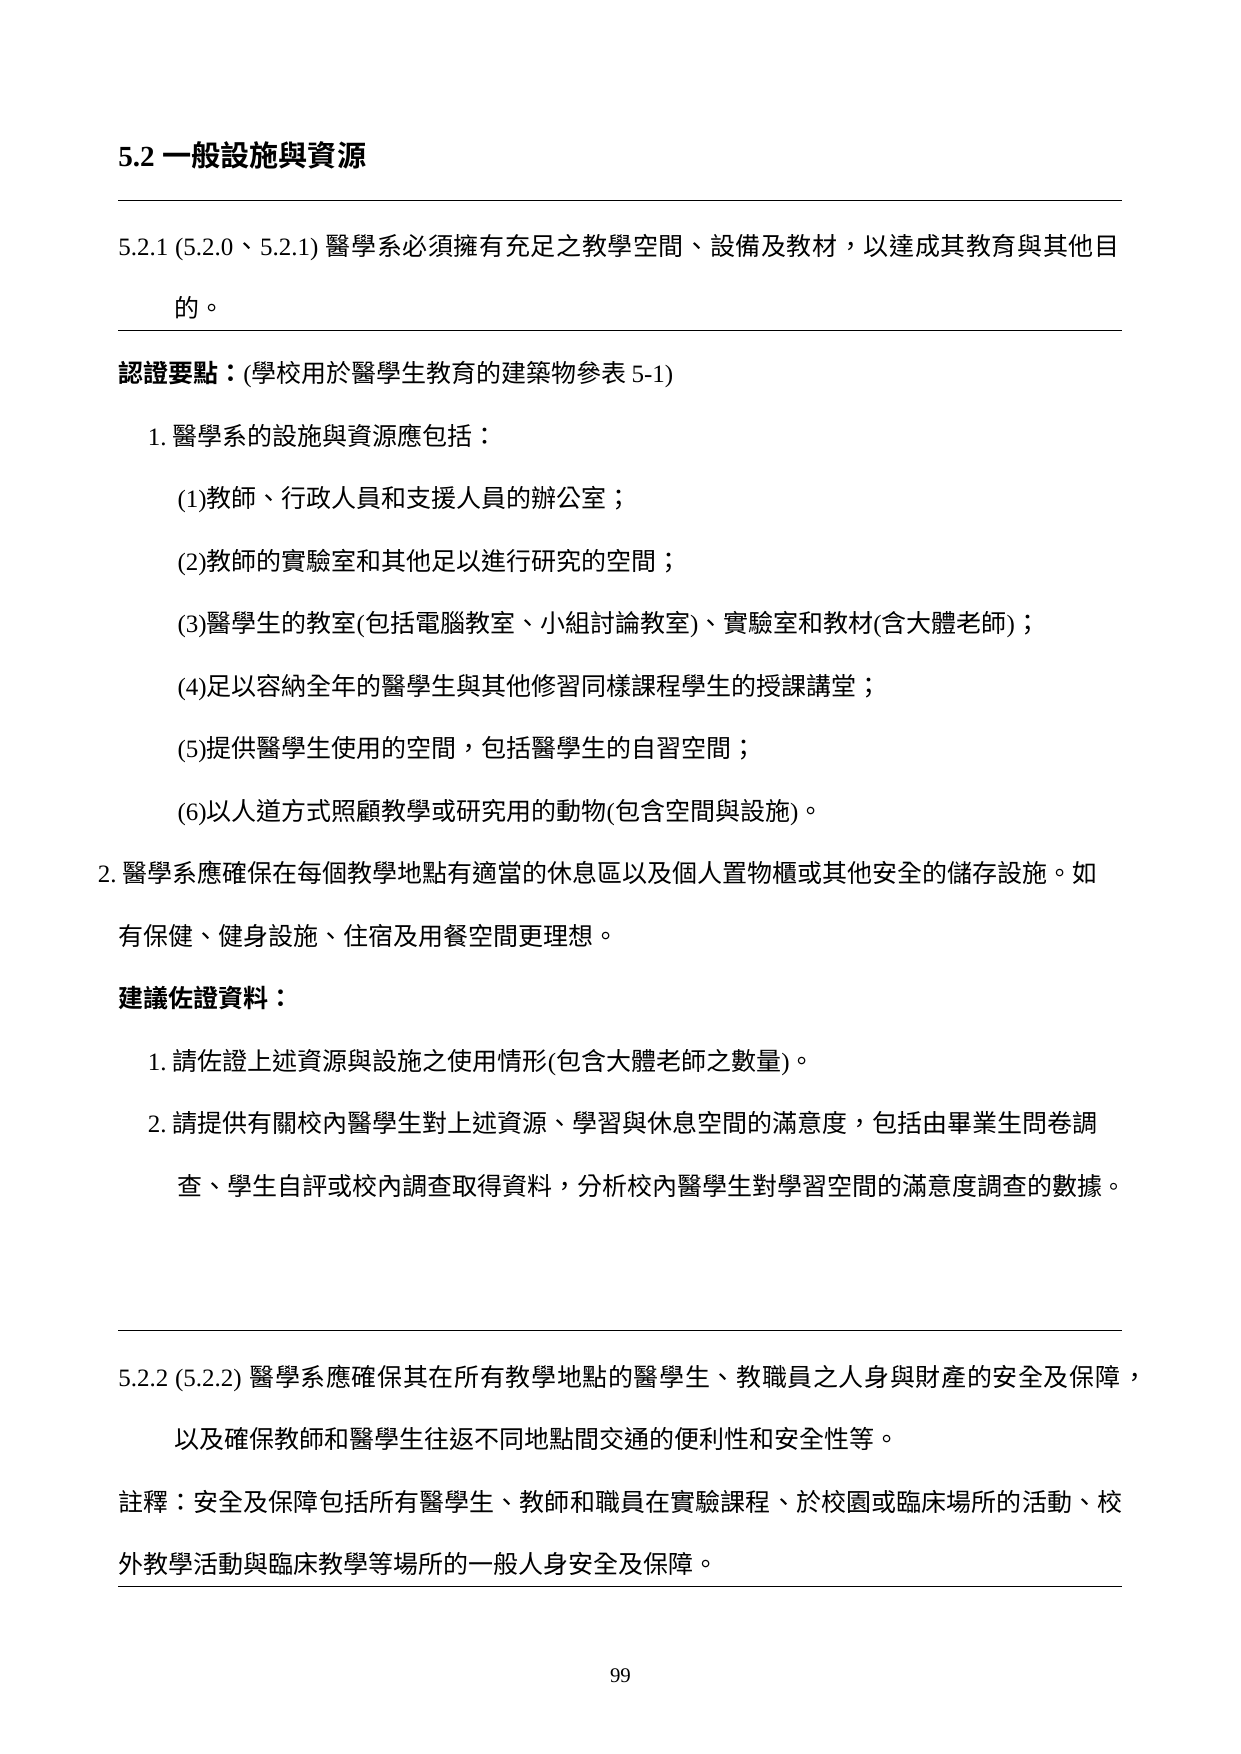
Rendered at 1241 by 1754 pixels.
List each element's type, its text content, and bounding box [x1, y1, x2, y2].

text (6)以人道方式照顧教學或研究用的動物(包含空間與設施)。 [177, 768, 1122, 830]
text (2)教師的實驗室和其他足以進行研究的空間； [177, 518, 1122, 580]
text 註釋：安全及保障包括所有醫學生、教師和職員在實驗課程、於校園或臨床場所的活動、校外教學活動與臨床教學等場所的一般人身安全及保障。 [118, 1455, 1122, 1586]
subtitle 5.2 一般設施與資源 [118, 112, 1122, 175]
text (5)提供醫學生使用的空間，包括醫學生的自習空間； [177, 705, 1122, 768]
list 醫學系應確保在每個教學地點有適當的休息區以及個人置物櫃或其他安全的儲存設施。如有保健、健身設施、住宿及用餐空間更理想。 [98, 830, 1122, 955]
text (4)足以容納全年的醫學生與其他修習同樣課程學生的授課講堂； [177, 643, 1122, 705]
text 5.2.2 (5.2.2) 醫學系應確保其在所有教學地點的醫學生、教職員之人身與財產的安全及保障，以及確保教師和醫學生往返不同地點間交通的便利性和安全性等。 [118, 1331, 1122, 1455]
text (1)教師、行政人員和支援人員的辦公室； [177, 455, 1122, 518]
list 醫學系的設施與資源應包括： [148, 393, 1122, 455]
list 請提供有關校內醫學生對上述資源、學習與休息空間的滿意度，包括由畢業生問卷調查、學生自評或校內調查取得資料，分析校內醫學生對學習空間的滿意度調查的數據。 [148, 1080, 1122, 1205]
text (3)醫學生的教室(包括電腦教室、小組討論教室)、實驗室和教材(含大體老師)； [177, 580, 1122, 643]
text 5.2.1 (5.2.0、5.2.1) 醫學系必須擁有充足之教學空間、設備及教材，以達成其教育與其他目的。 [118, 201, 1122, 330]
list 請佐證上述資源與設施之使用情形(包含大體老師之數量)。 [148, 1018, 1122, 1080]
text 認證要點：(學校用於醫學生教育的建築物參表5-1) [118, 331, 1122, 393]
text 建議佐證資料： [118, 955, 1122, 1018]
